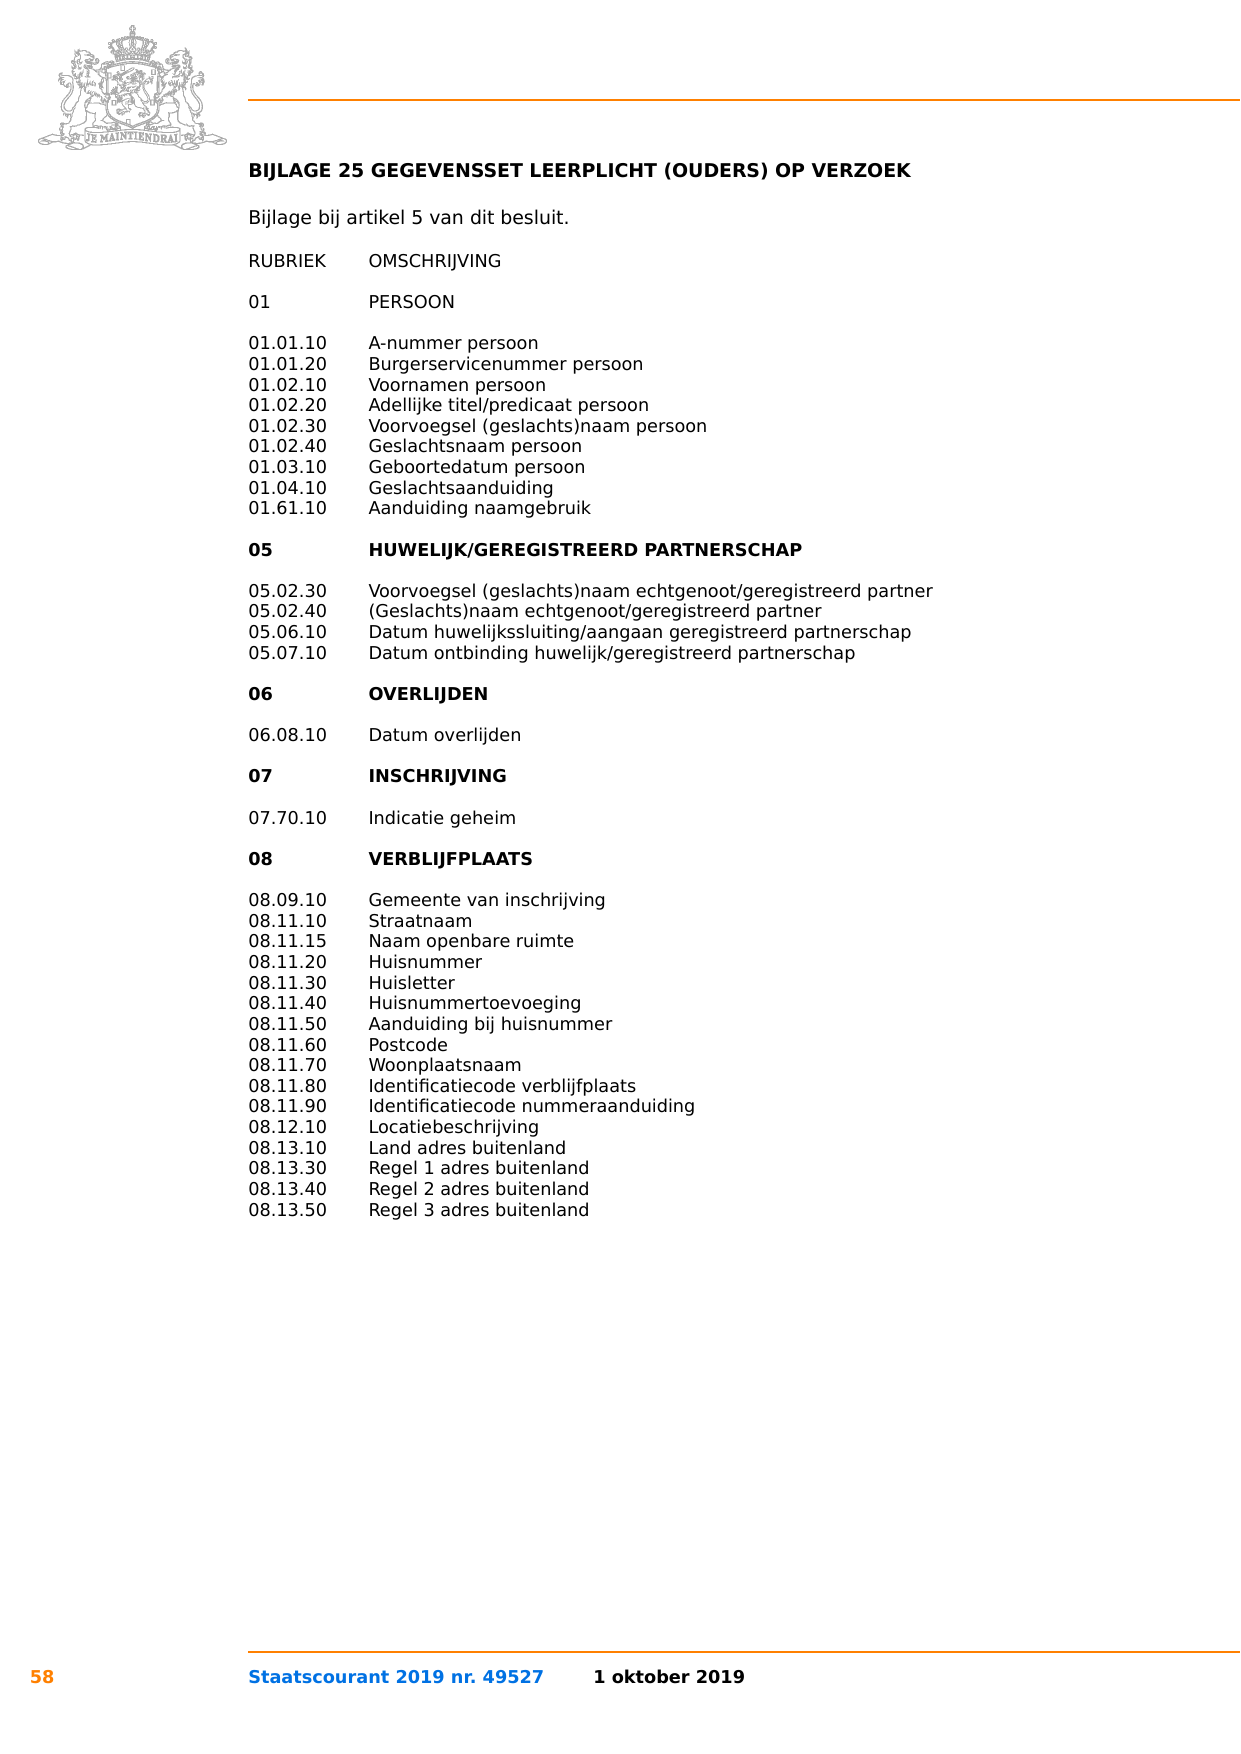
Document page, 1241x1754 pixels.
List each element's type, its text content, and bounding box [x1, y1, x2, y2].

table_cell [248, 560, 362, 581]
table_cell 01.04.10 [248, 478, 362, 498]
table_cell 08.11.90 [248, 1096, 362, 1117]
table_cell 01.02.10 [248, 375, 362, 395]
table_cell [248, 828, 362, 849]
table_cell 05.02.40 [248, 601, 362, 622]
table_cell [248, 870, 362, 890]
table_cell Regel 2 adres buitenland [363, 1179, 1163, 1199]
table_cell [248, 271, 362, 292]
table_cell 01.01.20 [248, 354, 362, 374]
table_cell [363, 313, 1163, 333]
table_cell 08.11.80 [248, 1076, 362, 1096]
table_cell Indicatie geheim [363, 808, 1163, 828]
table_cell Datum overlijden [363, 725, 1163, 746]
table_cell [363, 271, 1163, 292]
table_cell Adellijke titel/predicaat persoon [363, 395, 1163, 416]
table_cell 08.11.30 [248, 973, 362, 993]
table_cell Aanduiding bij huisnummer [363, 1014, 1163, 1034]
table_cell 08.13.30 [248, 1158, 362, 1179]
table_cell 05.06.10 [248, 622, 362, 643]
table_cell 01.61.10 [248, 498, 362, 519]
table_cell VERBLIJFPLAATS [363, 849, 1163, 869]
table_cell 08.13.10 [248, 1138, 362, 1158]
table_cell Geslachtsaanduiding [363, 478, 1163, 498]
table_cell Datum ontbinding huwelijk/geregistreerd partnerschap [363, 643, 1163, 663]
table_cell [363, 519, 1163, 539]
table_cell [248, 787, 362, 808]
table_cell 07.70.10 [248, 808, 362, 828]
table_cell [363, 870, 1163, 890]
table_cell 05 [248, 540, 362, 560]
table_cell [363, 663, 1163, 684]
table_cell 01.02.40 [248, 436, 362, 457]
table_cell Woonplaatsnaam [363, 1055, 1163, 1076]
table_cell 08.09.10 [248, 890, 362, 911]
table_cell 08.13.40 [248, 1179, 362, 1199]
table_cell 08.11.70 [248, 1055, 362, 1076]
table_cell 01.02.20 [248, 395, 362, 416]
table_cell Gemeente van inschrijving [363, 890, 1163, 911]
table_cell A-nummer persoon [363, 333, 1163, 354]
table_cell Huisnummertoevoeging [363, 993, 1163, 1014]
table_header OMSCHRIJVING [363, 251, 1163, 271]
table_cell Land adres buitenland [363, 1138, 1163, 1158]
table_cell Regel 3 adres buitenland [363, 1200, 1163, 1220]
table_cell 08.11.40 [248, 993, 362, 1014]
table_cell 01.02.30 [248, 416, 362, 436]
table_cell 01 [248, 292, 362, 313]
table_cell PERSOON [363, 292, 1163, 313]
table_cell Naam openbare ruimte [363, 931, 1163, 952]
table_cell INSCHRIJVING [363, 766, 1163, 787]
table_cell 05.02.30 [248, 581, 362, 601]
table_cell Locatiebeschrijving [363, 1117, 1163, 1138]
table_cell [248, 519, 362, 539]
table_cell Identificatiecode nummeraanduiding [363, 1096, 1163, 1117]
table_cell Identificatiecode verblijfplaats [363, 1076, 1163, 1096]
table_cell 08.11.10 [248, 911, 362, 931]
table_cell Burgerservicenummer persoon [363, 354, 1163, 374]
table_cell 01.01.10 [248, 333, 362, 354]
table_cell Voornamen persoon [363, 375, 1163, 395]
table_cell Geslachtsnaam persoon [363, 436, 1163, 457]
table_cell [248, 705, 362, 725]
table_cell Huisletter [363, 973, 1163, 993]
table_cell 01.03.10 [248, 457, 362, 478]
table_cell [363, 828, 1163, 849]
table_cell [248, 313, 362, 333]
table_cell [363, 746, 1163, 766]
table_cell 08.11.15 [248, 931, 362, 952]
table_cell 08.11.20 [248, 952, 362, 973]
table_cell 05.07.10 [248, 643, 362, 663]
table_cell Huisnummer [363, 952, 1163, 973]
table_cell [248, 746, 362, 766]
table_cell Regel 1 adres buitenland [363, 1158, 1163, 1179]
text Bijlage bij artikel 5 van dit besluit. [248, 207, 1163, 229]
table_cell HUWELIJK/GEREGISTREERD PARTNERSCHAP [363, 540, 1163, 560]
table_cell 08.11.50 [248, 1014, 362, 1034]
table_cell 06.08.10 [248, 725, 362, 746]
picture [38, 25, 227, 150]
table_cell Postcode [363, 1035, 1163, 1055]
subtitle BIJLAGE 25 GEGEVENSSET LEERPLICHT (OUDERS) OP VERZOEK [248, 160, 1163, 182]
table_cell (Geslachts)naam echtgenoot/geregistreerd partner [363, 601, 1163, 622]
table_cell 08.11.60 [248, 1035, 362, 1055]
table_cell 08.12.10 [248, 1117, 362, 1138]
table_cell Aanduiding naamgebruik [363, 498, 1163, 519]
table_cell [248, 663, 362, 684]
table_cell OVERLIJDEN [363, 684, 1163, 704]
table_cell Geboortedatum persoon [363, 457, 1163, 478]
table_cell [363, 705, 1163, 725]
table_cell 08.13.50 [248, 1200, 362, 1220]
table_cell 06 [248, 684, 362, 704]
table_cell [363, 560, 1163, 581]
table_cell Datum huwelijkssluiting/aangaan geregistreerd partnerschap [363, 622, 1163, 643]
table_cell 07 [248, 766, 362, 787]
table_cell Voorvoegsel (geslachts)naam echtgenoot/geregistreerd partner [363, 581, 1163, 601]
table_header RUBRIEK [248, 251, 362, 271]
table_cell [363, 787, 1163, 808]
table_cell Voorvoegsel (geslachts)naam persoon [363, 416, 1163, 436]
table_cell 08 [248, 849, 362, 869]
table_cell Straatnaam [363, 911, 1163, 931]
